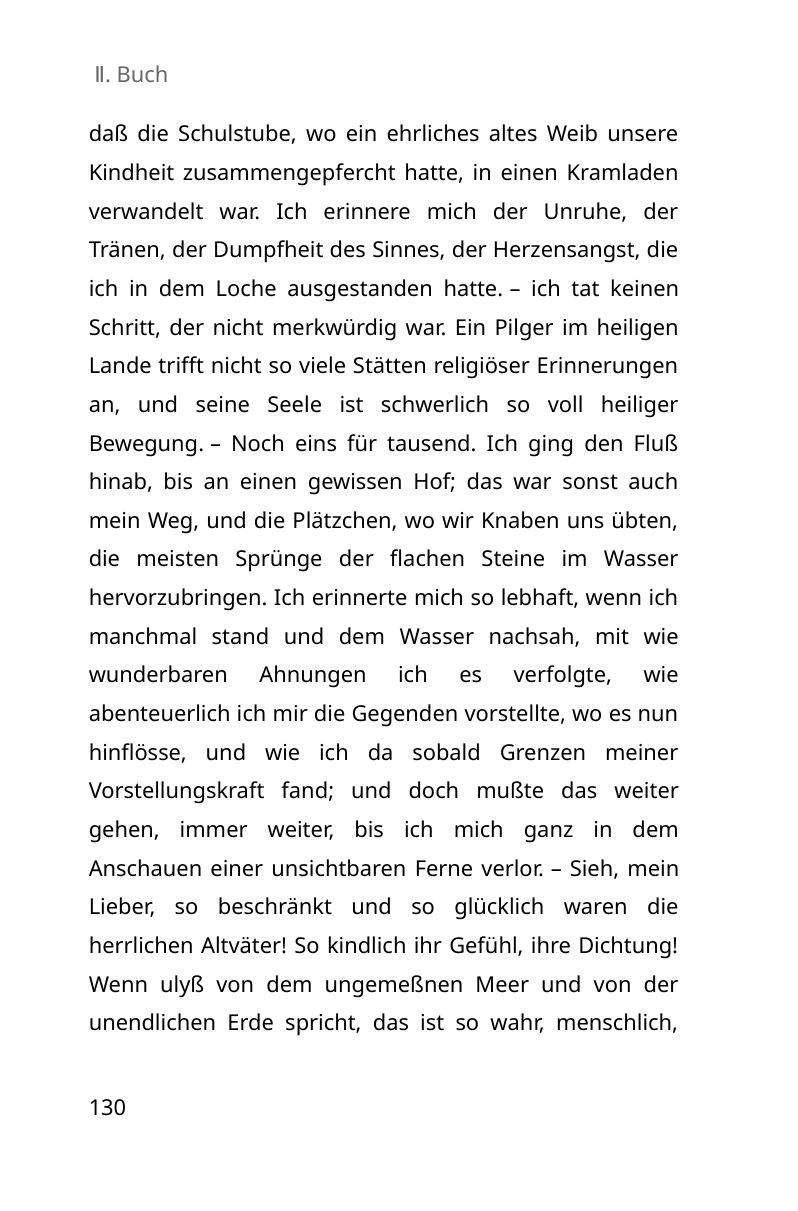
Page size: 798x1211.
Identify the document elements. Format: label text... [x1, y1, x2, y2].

text daß die Schulstube, wo ein ehrliches altes Weib unsere Kindheit zusammengepfercht hatte, in einen Kramladen verwandelt war. Ich erinnere mich der Unruhe, der Tränen, der Dumpfheit des Sinnes, der Herzensangst, die ich in dem Loche ausgestanden hatte. – ich tat keinen Schritt, der nicht merkwürdig war. Ein Pilger im heiligen Lande trifft nicht so viele Stätten religiöser Erinnerungen an, und seine Seele ist schwerlich so voll heiliger Bewegung. – Noch eins für tausend. Ich ging den Fluß hinab, bis an einen gewissen Hof; das war sonst auch mein Weg, und die Plätzchen, wo wir Knaben uns übten, die meisten Sprünge der flachen Steine im Wasser hervorzubringen. Ich erinnerte mich so lebhaft, wenn ich manchmal stand und dem Wasser nachsah, mit wie wunderbaren Ahnungen ich es verfolgte, wie abenteuerlich ich mir die Gegenden vorstellte, wo es nun hinflösse, und wie ich da sobald Grenzen meiner Vorstellungskraft fand; und doch mußte das weiter gehen, immer weiter, bis ich mich ganz in dem Anschauen einer unsichtbaren Ferne verlor. – Sieh, mein Lieber, so beschränkt und so glücklich waren die herrlichen Altväter! So kindlich ihr Gefühl, ihre Dichtung! Wenn ulyß von dem ungemeßnen Meer und von der unendlichen Erde spricht, das ist so wahr, menschlich, [88, 118, 679, 1037]
